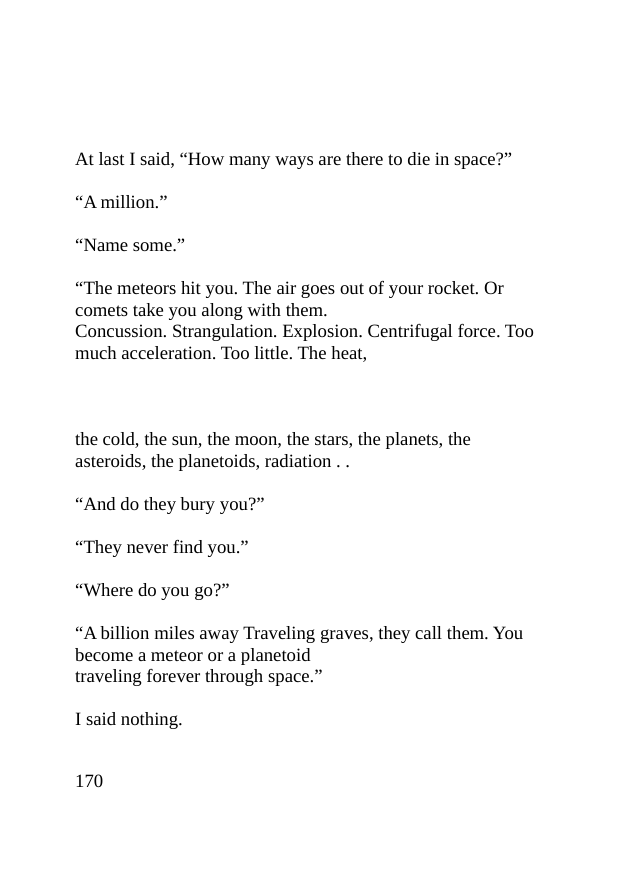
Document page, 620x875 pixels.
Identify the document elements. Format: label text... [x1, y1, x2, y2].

text At last I said, “How many ways are there to die in space?” “A million.” “Name some.” “The meteors hit you. The air goes out of your rocket. Or comets take you along with them. Concussion. Strangulation. Explosion. Centrifugal force. Too much acceleration. Too little. The heat, the cold, the sun, the moon, the stars, the planets, the asteroids, the planetoids, radiation . . “And do they bury you?” “They never find you.” “Where do you go?” “A billion miles away Traveling graves, they call them. You become a meteor or a planetoid traveling forever through space.” I said nothing. [75, 126, 544, 730]
